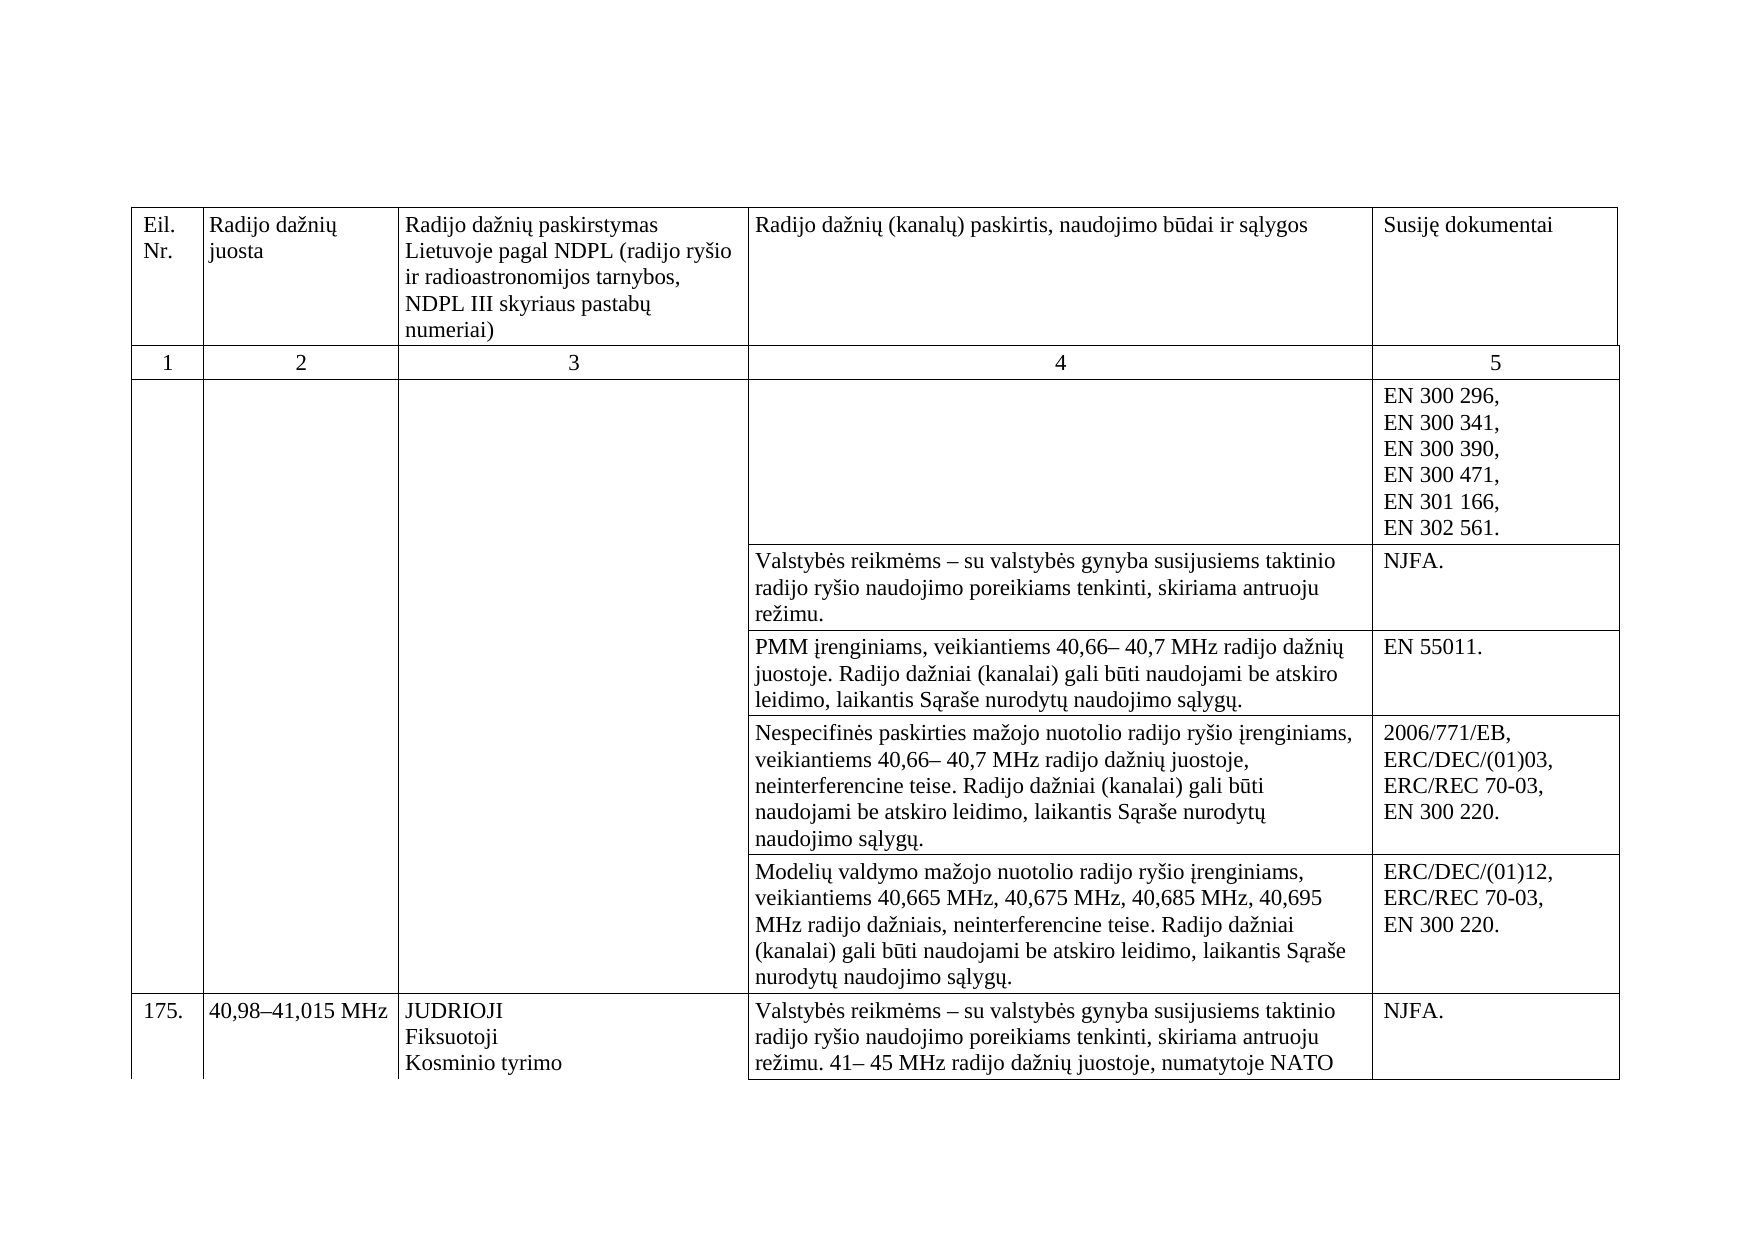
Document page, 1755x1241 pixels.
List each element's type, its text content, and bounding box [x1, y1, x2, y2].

table_cell 1 [132, 346, 203, 378]
table_cell 175. [132, 994, 203, 1079]
table_cell NJFA. [1373, 994, 1619, 1079]
table_header Radijo dažnių paskirstymas Lietuvoje pagal NDPL (radijo ryšio ir radioastronomijos tarnybos, NDPL III skyriaus pastabų numeriai) [399, 208, 748, 345]
table_cell 3 [399, 346, 748, 378]
table_cell [204, 380, 398, 993]
table_cell ERC/DEC/(01)12, ERC/REC 70-03, EN 300 220. [1373, 855, 1619, 993]
table_cell PMM įrenginiams, veikiantiems 40,66– 40,7 MHz radijo dažnių juostoje. Radijo dažniai (kanalai) gali būti naudojami be atskiro leidimo, laikantis Sąraše nurodytų naudojimo sąlygų. [749, 631, 1372, 715]
table_cell [132, 380, 203, 993]
table_cell Modelių valdymo mažojo nuotolio radijo ryšio įrenginiams, veikiantiems 40,665 MHz, 40,675 MHz, 40,685 MHz, 40,695 MHz radijo dažniais, neinterferencine teise. Radijo dažniai (kanalai) gali būti naudojami be atskiro leidimo, laikantis Sąraše nurodytų naudojimo sąlygų. [749, 855, 1372, 993]
table_header Eil. Nr. [132, 208, 203, 345]
table_cell NJFA. [1373, 545, 1619, 629]
table_cell 4 [749, 346, 1372, 378]
table_cell Nespecifinės paskirties mažojo nuotolio radijo ryšio įrenginiams, veikiantiems 40,66– 40,7 MHz radijo dažnių juostoje, neinterferencine teise. Radijo dažniai (kanalai) gali būti naudojami be atskiro leidimo, laikantis Sąraše nurodytų naudojimo sąlygų. [749, 716, 1372, 854]
table_cell 40,98–41,015 MHz [204, 994, 398, 1079]
table_header Susiję dokumentai [1373, 208, 1617, 345]
table_header Radijo dažnių (kanalų) paskirtis, naudojimo būdai ir sąlygos [749, 208, 1372, 345]
table_cell JUDRIOJI Fiksuotoji Kosminio tyrimo [399, 994, 748, 1079]
table_cell Valstybės reikmėms – su valstybės gynyba susijusiems taktinio radijo ryšio naudojimo poreikiams tenkinti, skiriama antruoju režimu. 41– 45 MHz radijo dažnių juostoje, numatytoje NATO [749, 994, 1372, 1079]
table_cell 5 [1373, 346, 1619, 378]
table_cell Valstybės reikmėms – su valstybės gynyba susijusiems taktinio radijo ryšio naudojimo poreikiams tenkinti, skiriama antruoju režimu. [749, 545, 1372, 629]
table_cell EN 55011. [1373, 631, 1619, 715]
table_cell 2 [204, 346, 398, 378]
table_cell 2006/771/EB, ERC/DEC/(01)03, ERC/REC 70-03, EN 300 220. [1373, 716, 1619, 854]
table_cell [749, 380, 1372, 543]
table_cell [399, 380, 748, 993]
table_header Radijo dažnių juosta [204, 208, 398, 345]
table_cell EN 300 296, EN 300 341, EN 300 390, EN 300 471, EN 301 166, EN 302 561. [1373, 380, 1619, 543]
